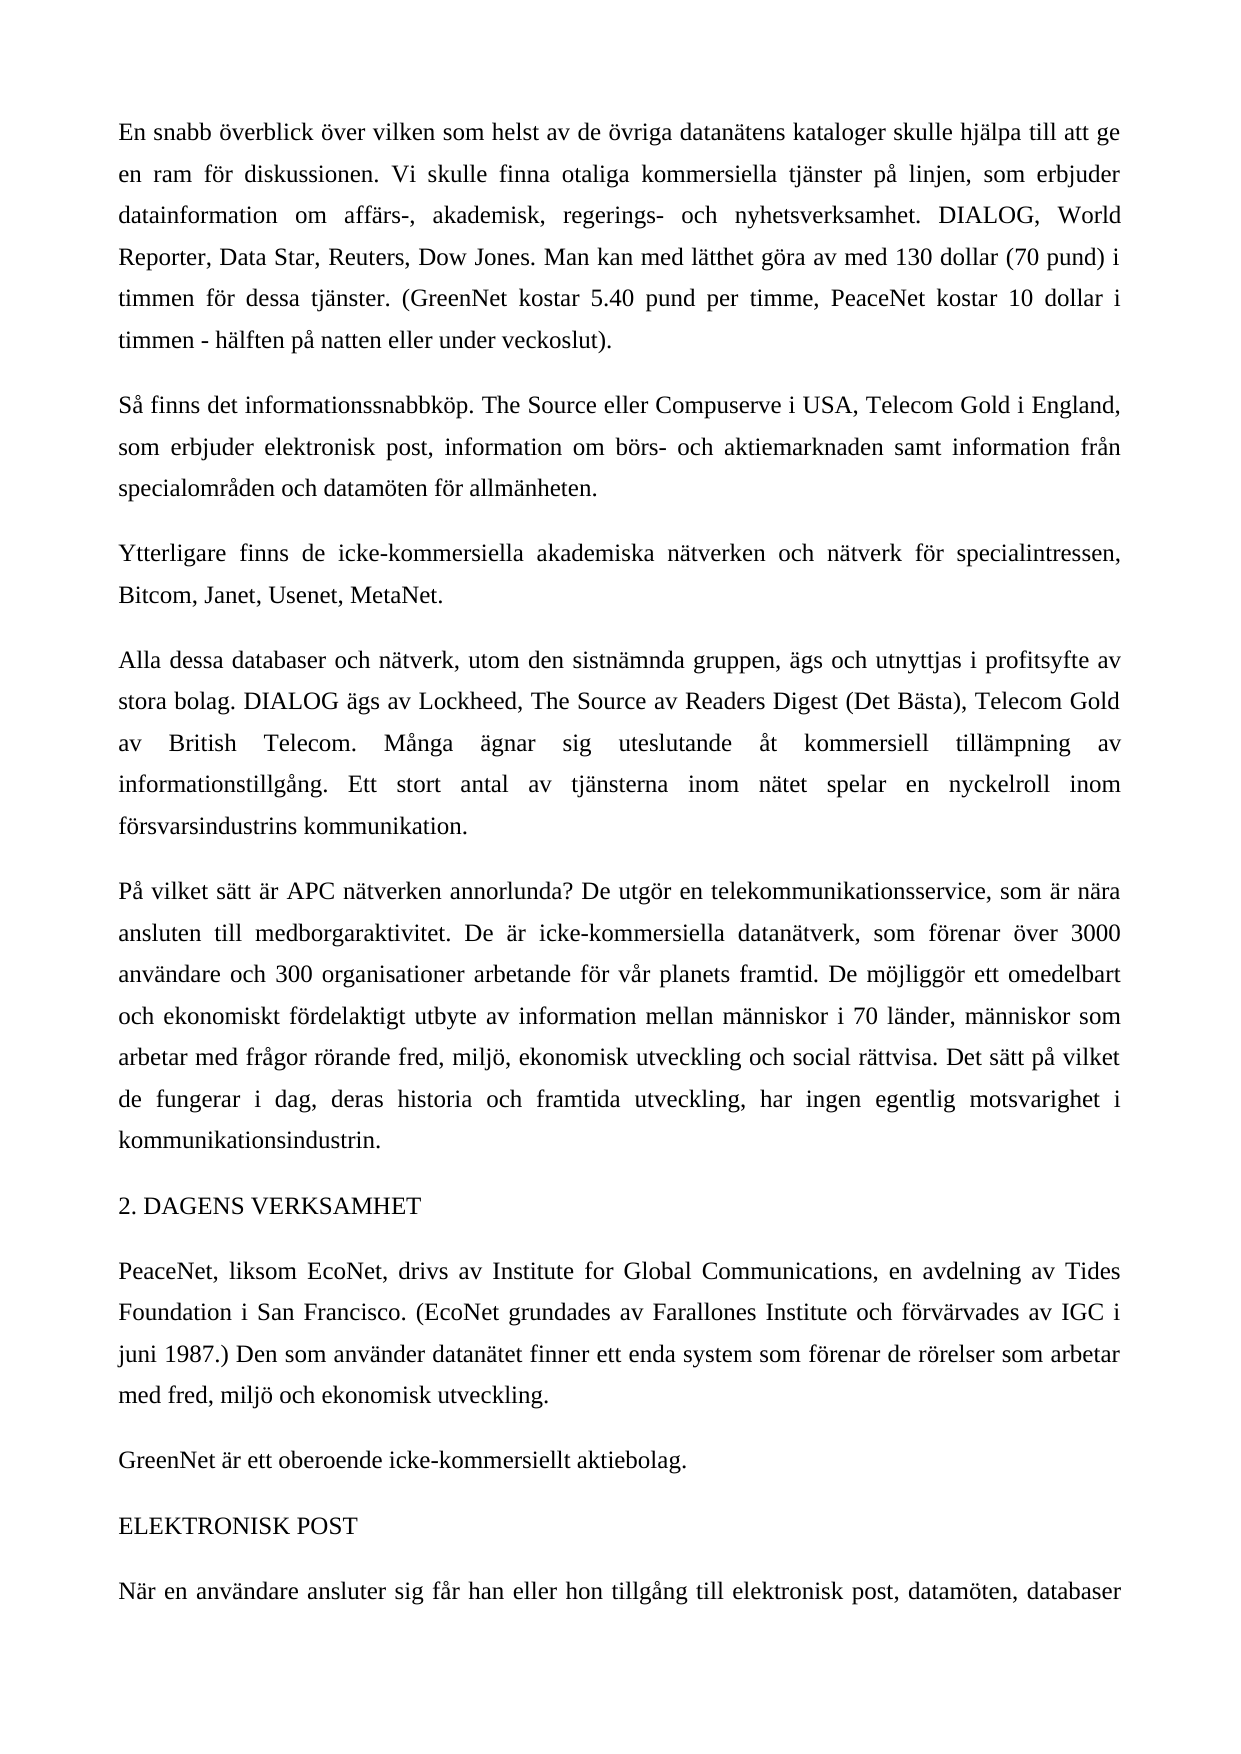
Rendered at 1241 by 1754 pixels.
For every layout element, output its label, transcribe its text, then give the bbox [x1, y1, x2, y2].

text GreenNet är ett oberoende icke-kommersiellt aktiebolag. [118, 1447, 1122, 1474]
text Så finns det informationssnabbköp. The Source eller Compuserve i USA, Telecom Gold i England, som erbjuder elektronisk post, information om börs- och aktiemarknaden samt information från specialområden och datamöten för allmänheten. [118, 391, 1122, 502]
text Alla dessa databaser och nätverk, utom den sistnämnda gruppen, ägs och utnyttjas i profitsyfte av stora bolag. DIALOG ägs av Lockheed, The Source av Readers Digest (Det Bästa), Telecom Gold av British Telecom. Många ägnar sig uteslutande åt kommersiell tillämpning av informationstillgång. Ett stort antal av tjänsterna inom nätet spelar en nyckelroll inom försvarsindustrins kommunikation. [118, 646, 1122, 840]
text En snabb överblick över vilken som helst av de övriga datanätens kataloger skulle hjälpa till att ge en ram för diskussionen. Vi skulle finna otaliga kommersiella tjänster på linjen, som erbjuder datainformation om affärs-, akademisk, regerings- och nyhetsverksamhet. DIALOG, World Reporter, Data Star, Reuters, Dow Jones. Man kan med lätthet göra av med 130 dollar (70 pund) i timmen för dessa tjänster. (GreenNet kostar 5.40 pund per timme, PeaceNet kostar 10 dollar i timmen - hälften på natten eller under veckoslut). [118, 118, 1122, 354]
text När en användare ansluter sig får han eller hon tillgång till elektronisk post, datamöten, databaser [118, 1577, 1122, 1604]
text På vilket sätt är APC nätverken annorlunda? De utgör en telekommunikationsservice, som är nära ansluten till medborgaraktivitet. De är icke-kommersiella datanätverk, som förenar över 3000 användare och 300 organisationer arbetande för vår planets framtid. De möjliggör ett omedelbart och ekonomiskt fördelaktigt utbyte av information mellan människor i 70 länder, människor som arbetar med frågor rörande fred, miljö, ekonomisk utveckling och social rättvisa. Det sätt på vilket de fungerar i dag, deras historia och framtida utveckling, har ingen egentlig motsvarighet i kommunikationsindustrin. [118, 877, 1122, 1154]
text PeaceNet, liksom EcoNet, drivs av Institute for Global Communications, en avdelning av Tides Foundation i San Francisco. (EcoNet grundades av Farallones Institute och förvärvades av IGC i juni 1987.) Den som använder datanätet finner ett enda system som förenar de rörelser som arbetar med fred, miljö och ekonomisk utveckling. [118, 1257, 1122, 1409]
text 2. DAGENS VERKSAMHET [118, 1192, 1122, 1219]
text Ytterligare finns de icke-kommersiella akademiska nätverken och nätverk för specialintressen, Bitcom, Janet, Usenet, MetaNet. [118, 539, 1122, 608]
text ELEKTRONISK POST [118, 1512, 1122, 1539]
